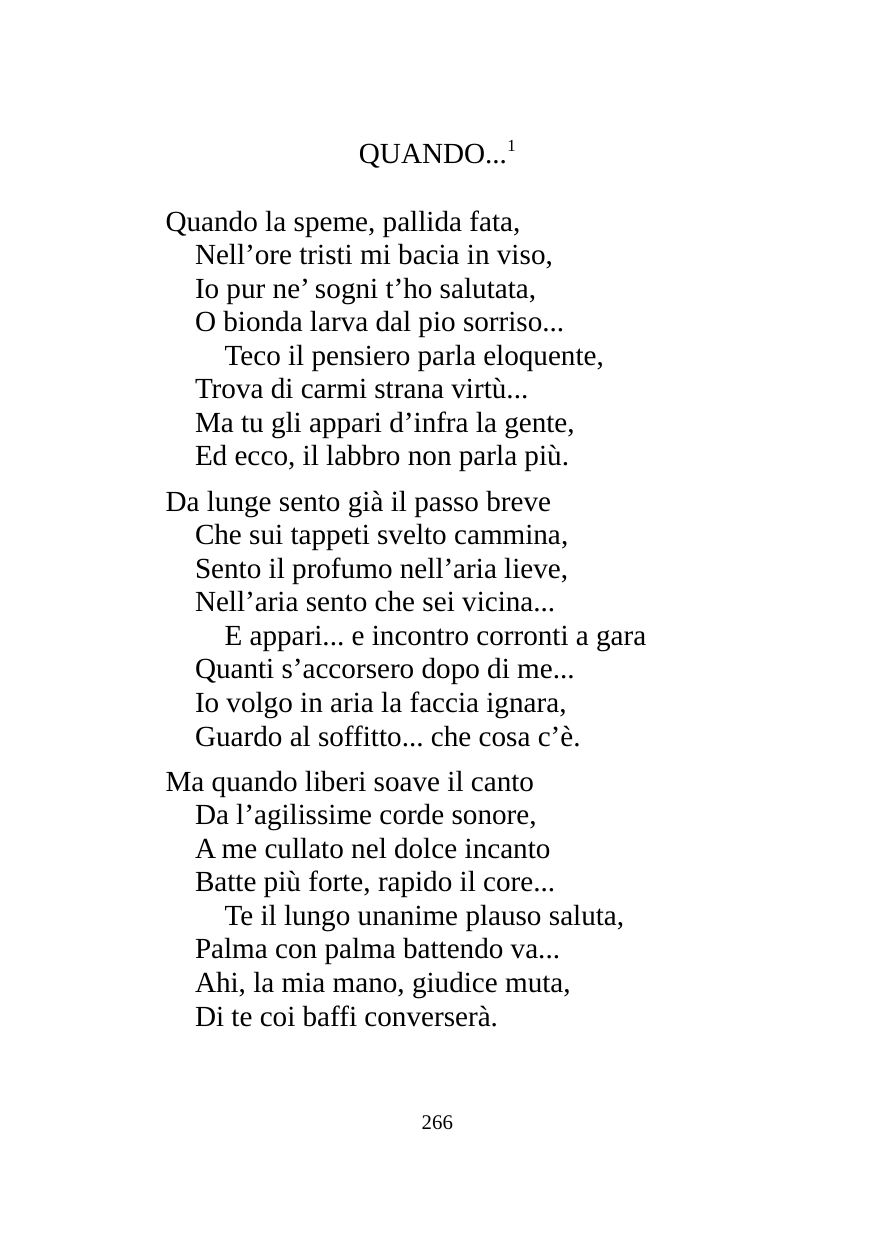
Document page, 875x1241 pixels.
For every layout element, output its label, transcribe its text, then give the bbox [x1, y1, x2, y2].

text Ma quando liberi soave il canto Da l’agilissime corde sonore, A me cullato nel dolce incanto Batte più forte, rapido il core... [165, 764, 768, 898]
text Quando la speme, pallida fata, Nell’ore tristi mi bacia in viso, Io pur ne’ sogni t’ho salutata, O bionda larva dal pio sorriso... [165, 204, 768, 338]
text Da lunge sento già il passo breve Che sui tappeti svelto cammina, Sento il profumo nell’aria lieve, Nell’aria sento che sei vicina... [165, 484, 768, 618]
text Te il lungo unanime plauso saluta, Palma con palma battendo va... Ahi, la mia mano, giudice muta, Di te coi baffi converserà. [195, 898, 768, 1032]
text E appari... e incontro corronti a gara Quanti s’accorsero dopo di me... Io volgo in aria la faccia ignara, Guardo al soffitto... che cosa c’è. [195, 618, 768, 752]
subtitle QUANDO... [106, 136, 768, 169]
text Teco il pensiero parla eloquente, Trova di carmi strana virtù... Ma tu gli appari d’infra la gente, Ed ecco, il labbro non parla più. [195, 338, 768, 472]
